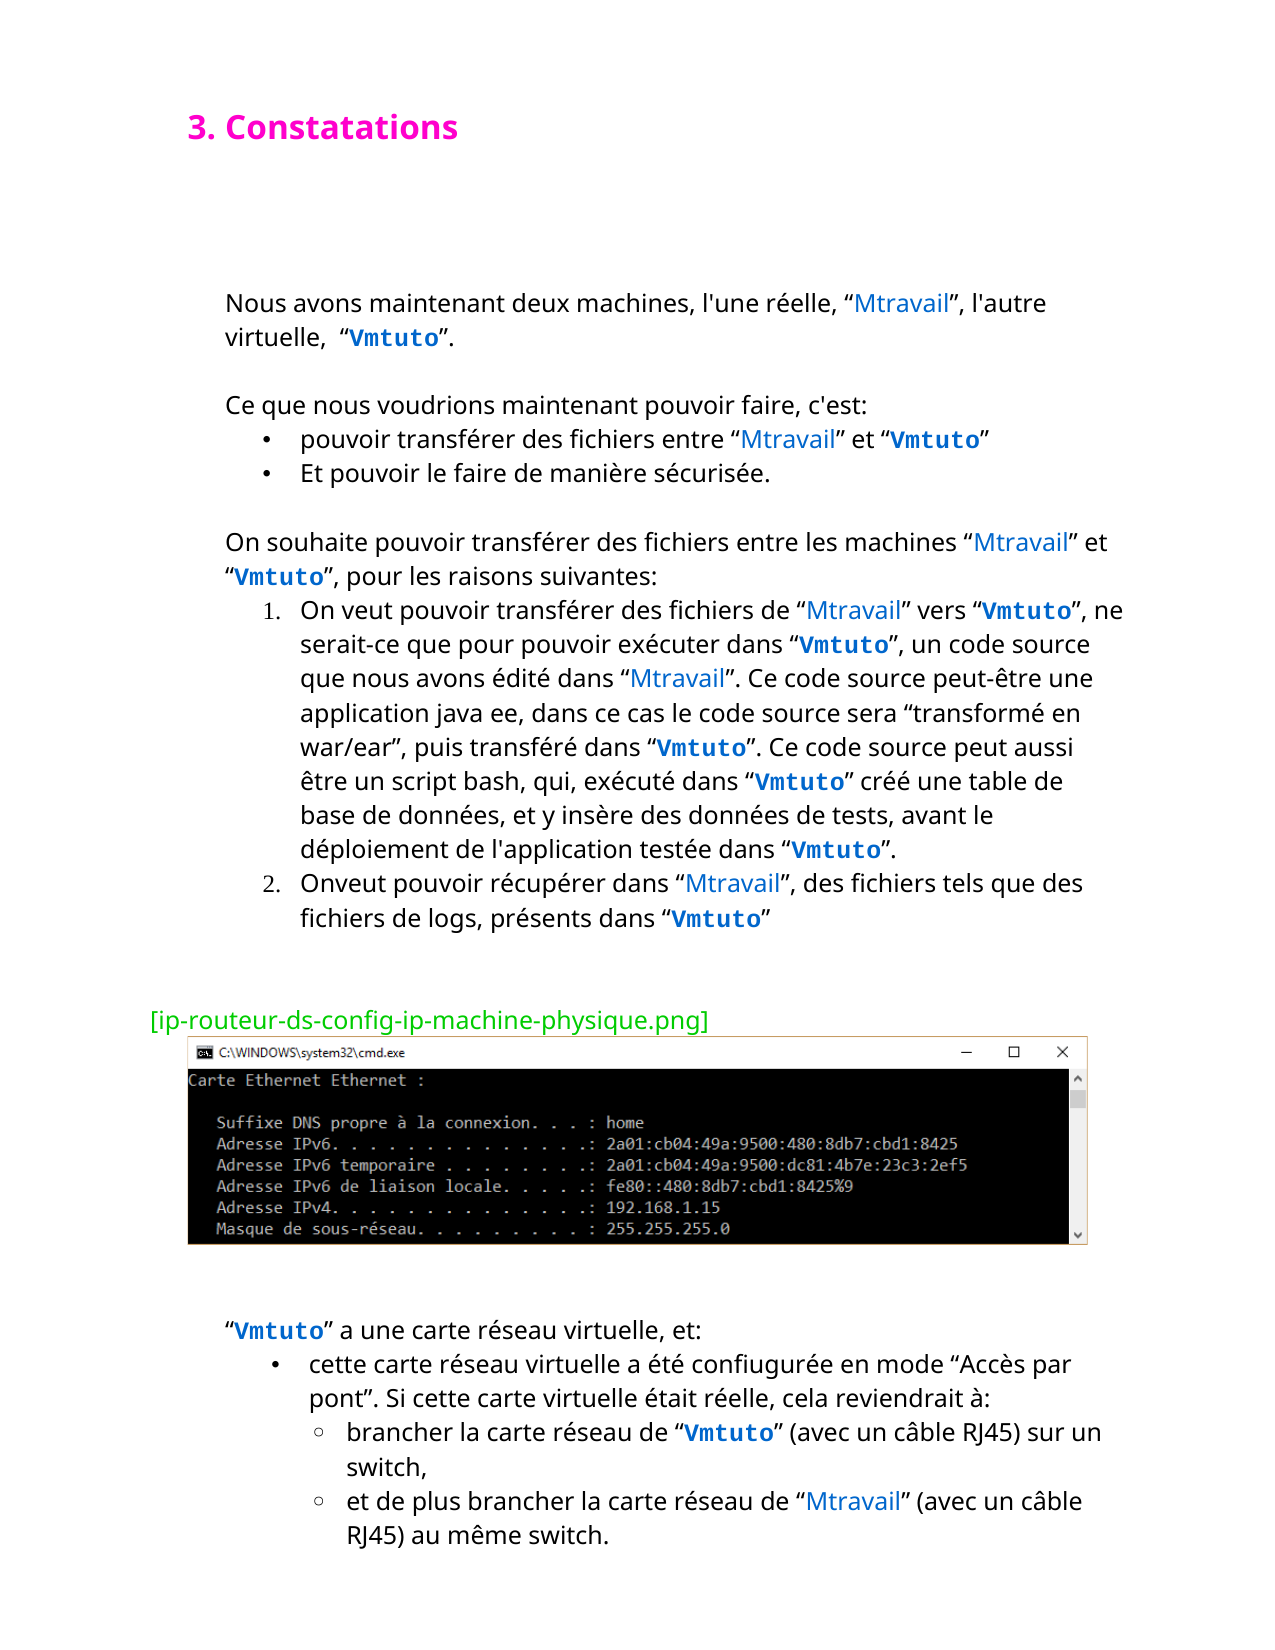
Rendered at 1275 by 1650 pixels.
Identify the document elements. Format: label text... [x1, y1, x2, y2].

text “Vmtuto” a une carte réseau virtuelle, et: [225, 1313, 1125, 1347]
list Onveut pouvoir récupérer dans “Mtravail”, des fichiers tels que des fichiers de logs, présents dans “Vmtuto” [262, 866, 1125, 934]
text Ce que nous voudrions maintenant pouvoir faire, c'est: [225, 388, 1125, 422]
text [ip-routeur-ds-config-ip-machine-physique.png] [150, 1003, 1125, 1037]
text On souhaite pouvoir transférer des fichiers entre les machines “Mtravail” et “Vmtuto”, pour les raisons suivantes: [225, 524, 1125, 593]
list pouvoir transférer des fichiers entre “Mtravail” et “Vmtuto” [262, 422, 1125, 456]
list Constatations [187, 104, 1125, 149]
list Et pouvoir le faire de manière sécurisée. [262, 456, 1125, 490]
picture [187, 1036, 1088, 1245]
list brancher la carte réseau de “Vmtuto” (avec un câble RJ45) sur un switch, [308, 1415, 1125, 1483]
list cette carte réseau virtuelle a été confiugurée en mode “Accès par pont”. Si cette carte virtuelle était réelle, cela reviendrait à: [271, 1347, 1125, 1415]
text Nous avons maintenant deux machines, l'une réelle, “Mtravail”, l'autre virtuelle, “Vmtuto”. [225, 285, 1125, 354]
list On veut pouvoir transférer des fichiers de “Mtravail” vers “Vmtuto”, ne serait-ce que pour pouvoir exécuter dans “Vmtuto”, un code source que nous avons édité dans “Mtravail”. Ce code source peut-être une application java ee, dans ce cas le code source sera “transformé en war/ear”, puis transféré dans “Vmtuto”. Ce code source peut aussi être un script bash, qui, exécuté dans “Vmtuto” créé une table de base de données, et y insère des données de tests, avant le déploiement de l'application testée dans “Vmtuto”. [262, 593, 1125, 866]
list et de plus brancher la carte réseau de “Mtravail” (avec un câble RJ45) au même switch. [308, 1483, 1125, 1551]
